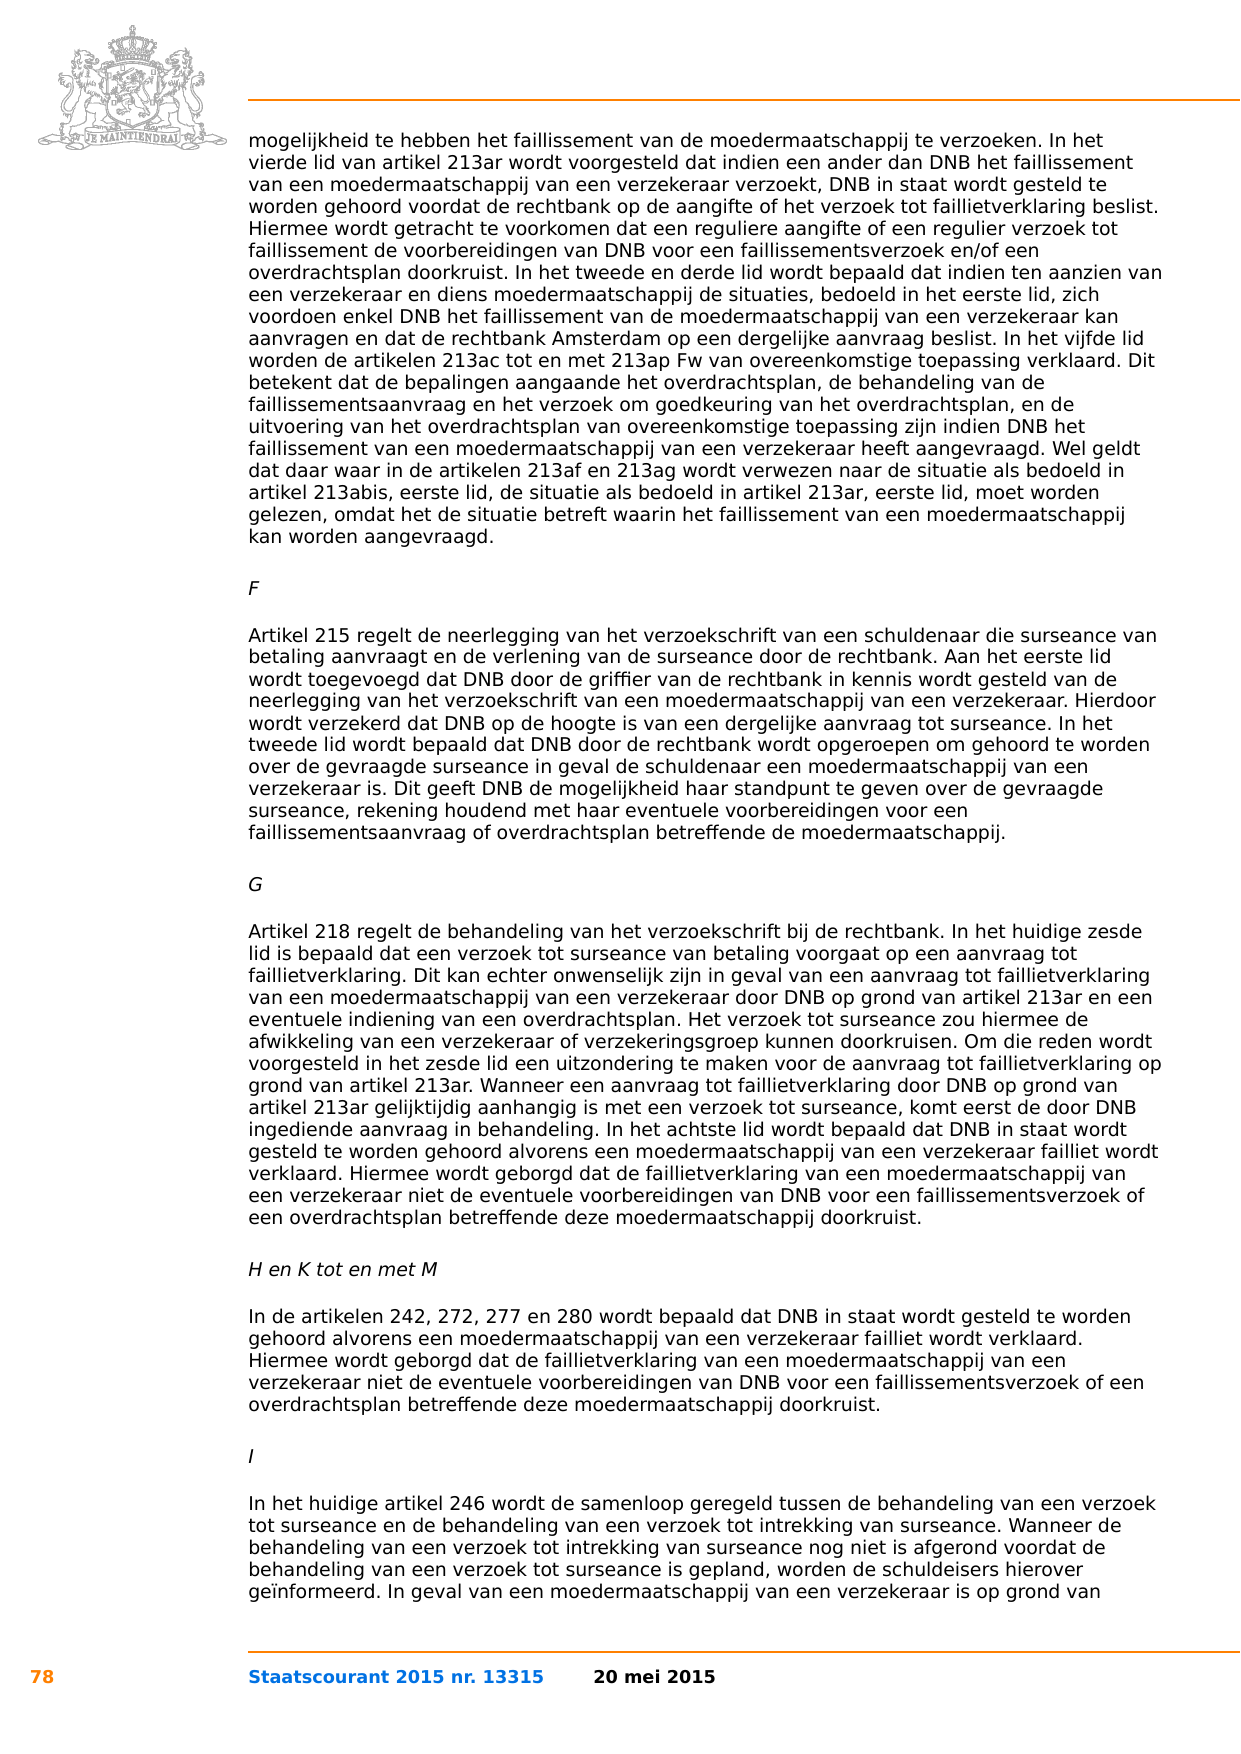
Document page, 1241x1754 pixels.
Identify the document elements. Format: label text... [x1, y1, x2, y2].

text Artikel 218 regelt de behandeling van het verzoekschrift bij de rechtbank. In het huidige zesde lid is bepaald dat een verzoek tot surseance van betaling voorgaat op een aanvraag tot faillietverklaring. Dit kan echter onwenselijk zijn in geval van een aanvraag tot faillietverklaring van een moedermaatschappij van een verzekeraar door DNB op grond van artikel 213ar en een eventuele indiening van een overdrachtsplan. Het verzoek tot surseance zou hiermee de afwikkeling van een verzekeraar of verzekeringsgroep kunnen doorkruisen. Om die reden wordt voorgesteld in het zesde lid een uitzondering te maken voor de aanvraag tot faillietverklaring op grond van artikel 213ar. Wanneer een aanvraag tot faillietverklaring door DNB op grond van artikel 213ar gelijktijdig aanhangig is met een verzoek tot surseance, komt eerst de door DNB ingediende aanvraag in behandeling. In het achtste lid wordt bepaald dat DNB in staat wordt gesteld te worden gehoord alvorens een moedermaatschappij van een verzekeraar failliet wordt verklaard. Hiermee wordt geborgd dat de faillietverklaring van een moedermaatschappij van een verzekeraar niet de eventuele voorbereidingen van DNB voor een faillissementsverzoek of een overdrachtsplan betreffende deze moedermaatschappij doorkruist. [248, 921, 1163, 1229]
text In de artikelen 242, 272, 277 en 280 wordt bepaald dat DNB in staat wordt gesteld te worden gehoord alvorens een moedermaatschappij van een verzekeraar failliet wordt verklaard. Hiermee wordt geborgd dat de faillietverklaring van een moedermaatschappij van een verzekeraar niet de eventuele voorbereidingen van DNB voor een faillissementsverzoek of een overdrachtsplan betreffende deze moedermaatschappij doorkruist. [248, 1306, 1163, 1416]
subtitle F [248, 577, 1163, 599]
subtitle G [248, 874, 1163, 896]
subtitle I [248, 1446, 1163, 1468]
subtitle H en K tot en met M [248, 1259, 1163, 1281]
text mogelijkheid te hebben het faillissement van de moedermaatschappij te verzoeken. In het vierde lid van artikel 213ar wordt voorgesteld dat indien een ander dan DNB het faillissement van een moedermaatschappij van een verzekeraar verzoekt, DNB in staat wordt gesteld te worden gehoord voordat de rechtbank op de aangifte of het verzoek tot faillietverklaring beslist. Hiermee wordt getracht te voorkomen dat een reguliere aangifte of een regulier verzoek tot faillissement de voorbereidingen van DNB voor een faillissementsverzoek en/of een overdrachtsplan doorkruist. In het tweede en derde lid wordt bepaald dat indien ten aanzien van een verzekeraar en diens moedermaatschappij de situaties, bedoeld in het eerste lid, zich voordoen enkel DNB het faillissement van de moedermaatschappij van een verzekeraar kan aanvragen en dat de rechtbank Amsterdam op een dergelijke aanvraag beslist. In het vijfde lid worden de artikelen 213ac tot en met 213ap Fw van overeenkomstige toepassing verklaard. Dit betekent dat de bepalingen aangaande het overdrachtsplan, de behandeling van de faillissementsaanvraag en het verzoek om goedkeuring van het overdrachtsplan, en de uitvoering van het overdrachtsplan van overeenkomstige toepassing zijn indien DNB het faillissement van een moedermaatschappij van een verzekeraar heeft aangevraagd. Wel geldt dat daar waar in de artikelen 213af en 213ag wordt verwezen naar de situatie als bedoeld in artikel 213abis, eerste lid, de situatie als bedoeld in artikel 213ar, eerste lid, moet worden gelezen, omdat het de situatie betreft waarin het faillissement van een moedermaatschappij kan worden aangevraagd. [248, 130, 1163, 547]
text Artikel 215 regelt de neerlegging van het verzoekschrift van een schuldenaar die surseance van betaling aanvraagt en de verlening van de surseance door de rechtbank. Aan het eerste lid wordt toegevoegd dat DNB door de griffier van de rechtbank in kennis wordt gesteld van de neerlegging van het verzoekschrift van een moedermaatschappij van een verzekeraar. Hierdoor wordt verzekerd dat DNB op de hoogte is van een dergelijke aanvraag tot surseance. In het tweede lid wordt bepaald dat DNB door de rechtbank wordt opgeroepen om gehoord te worden over de gevraagde surseance in geval de schuldenaar een moedermaatschappij van een verzekeraar is. Dit geeft DNB de mogelijkheid haar standpunt te geven over de gevraagde surseance, rekening houdend met haar eventuele voorbereidingen voor een faillissementsaanvraag of overdrachtsplan betreffende de moedermaatschappij. [248, 624, 1163, 844]
picture [38, 25, 227, 150]
text In het huidige artikel 246 wordt de samenloop geregeld tussen de behandeling van een verzoek tot surseance en de behandeling van een verzoek tot intrekking van surseance. Wanneer de behandeling van een verzoek tot intrekking van surseance nog niet is afgerond voordat de behandeling van een verzoek tot surseance is gepland, worden de schuldeisers hierover geïnformeerd. In geval van een moedermaatschappij van een verzekeraar is op grond van [248, 1493, 1163, 1603]
